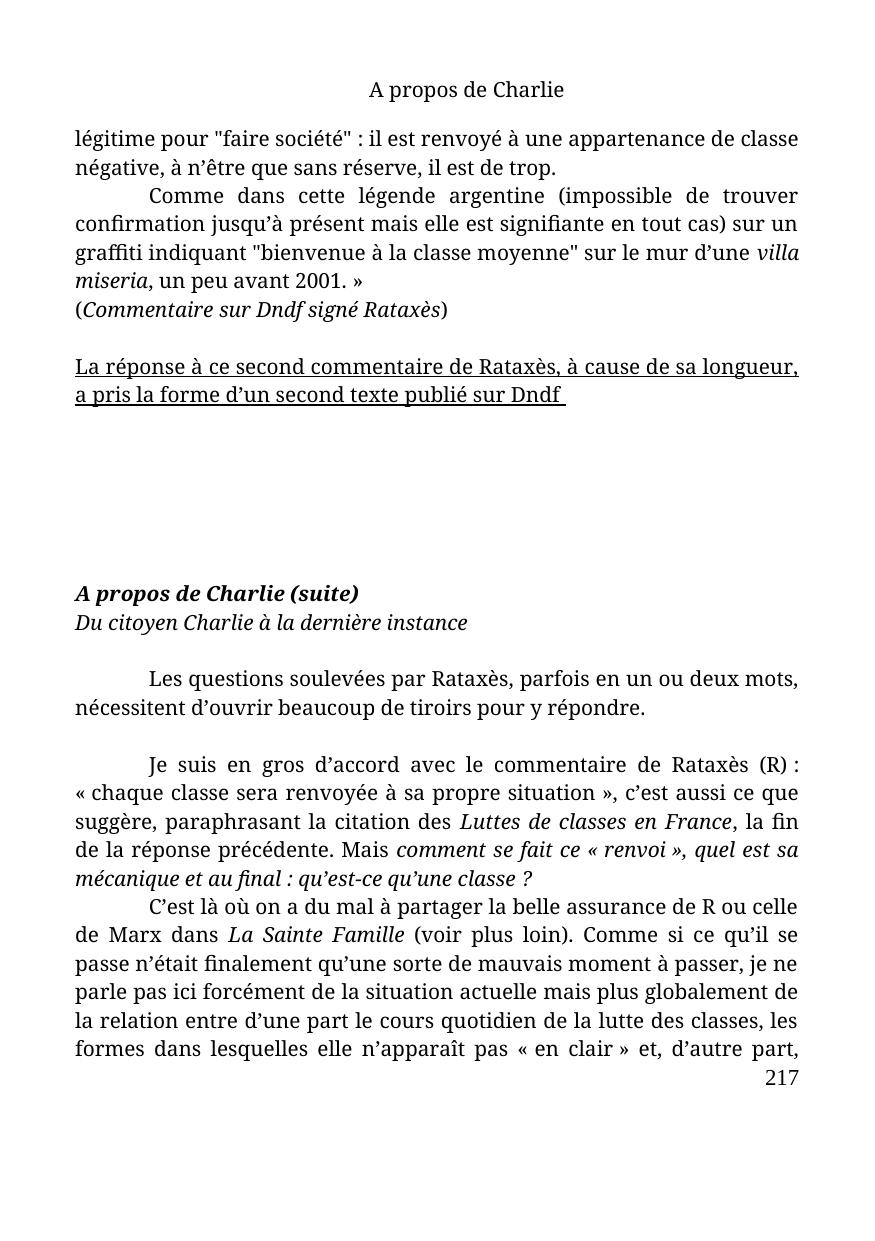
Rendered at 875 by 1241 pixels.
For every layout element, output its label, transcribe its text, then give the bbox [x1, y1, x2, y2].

text (Commentaire sur Dndf signé Rataxès) [75, 295, 799, 323]
text A propos de Charlie (suite) [75, 579, 799, 608]
text Les questions soulevées par Rataxès, parfois en un ou deux mots, nécessitent d’ouvrir beaucoup de tiroirs pour y répondre. [75, 664, 799, 721]
text C’est là où on a du mal à partager la belle assurance de R ou celle de Marx dans La Sainte Famille (voir plus loin). Comme si ce qu’il se passe n’était finalement qu’une sorte de mauvais moment à passer, je ne parle pas ici forcément de la situation actuelle mais plus globalement de la relation entre d’une part le cours quotidien de la lutte des classes, les formes dans lesquelles elle n’apparaît pas « en clair » et, d’autre part, [75, 892, 799, 1063]
text Comme dans cette légende argentine (impossible de trouver confirmation jusqu’à présent mais elle est signifiante en tout cas) sur un graffiti indiquant "bienvenue à la classe moyenne" sur le mur d’une villa miseria, un peu avant 2001. » [75, 181, 799, 295]
text Du citoyen Charlie à la dernière instance [75, 608, 799, 636]
text Je suis en gros d’accord avec le commentaire de Rataxès (R) : « chaque classe sera renvoyée à sa propre situation », c’est aussi ce que suggère, paraphrasant la citation des Luttes de classes en France, la fin de la réponse précédente. Mais comment se fait ce « renvoi », quel est sa mécanique et au final : qu’est-ce qu’une classe ? [75, 750, 799, 892]
text La réponse à ce second commentaire de Rataxès, à cause de sa longueur, [75, 352, 799, 376]
text a pris la forme d’un second texte publié sur Dndf [75, 377, 799, 409]
text légitime pour "faire société" : il est renvoyé à une appartenance de classe négative, à n’être que sans réserve, il est de trop. [75, 124, 799, 181]
